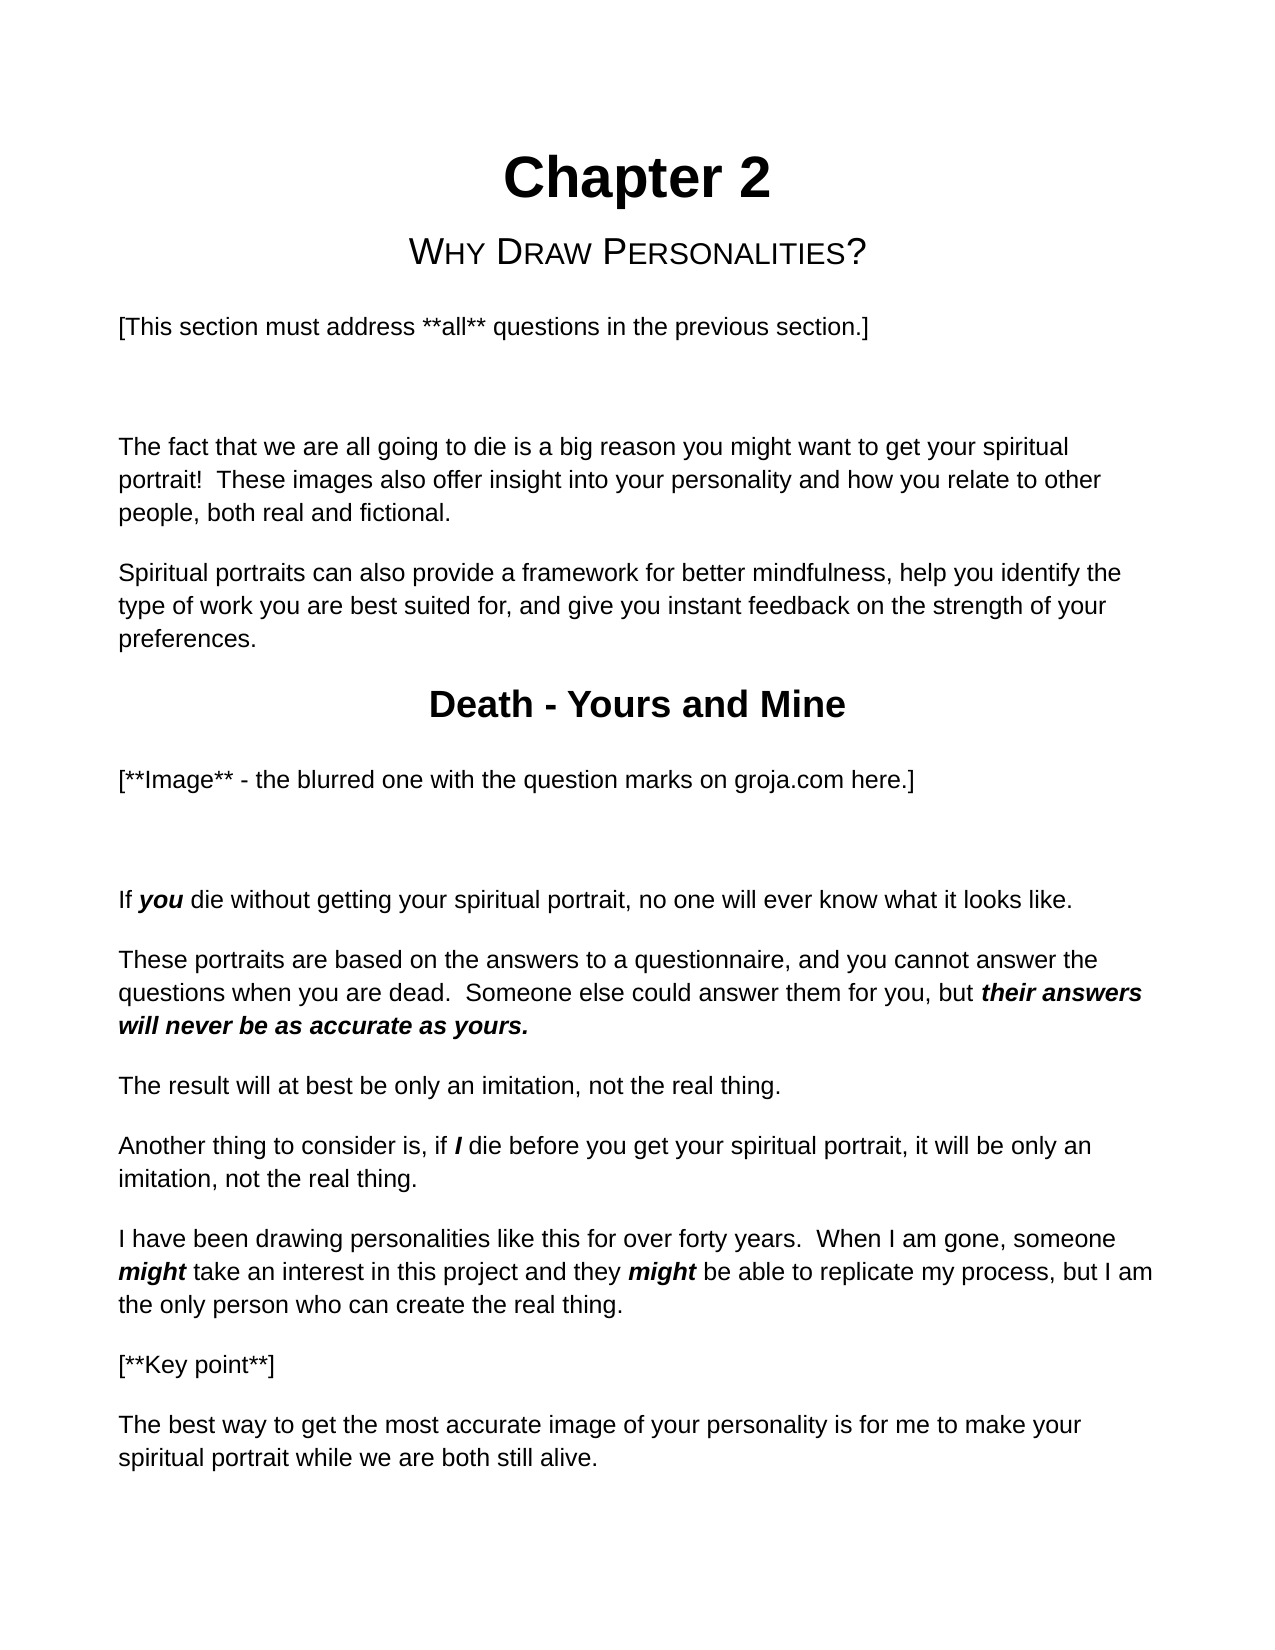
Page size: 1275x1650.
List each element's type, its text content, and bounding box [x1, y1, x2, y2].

text Another thing to consider is, if I die before you get your spiritual portrait, it will be only an imitation, not the real thing. [118, 1131, 1157, 1193]
subtitle Death - Yours and Mine [118, 682, 1157, 725]
text The best way to get the most accurate image of your personality is for me to make your spiritual portrait while we are both still alive. [118, 1410, 1157, 1472]
text These portraits are based on the answers to a questionnaire, and you cannot answer the questions when you are dead. Someone else could answer them for you, but their answers will never be as accurate as yours. [118, 945, 1157, 1039]
text I have been drawing personalities like this for over forty years. When I am gone, someone might take an interest in this project and they might be able to replicate my process, but I am the only person who can create the real thing. [118, 1224, 1157, 1319]
title Chapter 2 [118, 143, 1157, 210]
text If you die without getting your spiritual portrait, no one will ever know what it looks like. [118, 885, 1157, 913]
text The fact that we are all going to die is a big reason you might want to get your spiritual portrait! These images also offer insight into your personality and how you relate to other people, both real and fictional. [118, 432, 1157, 526]
text [**Image** - the blurred one with the question marks on groja.com here.] [118, 765, 1157, 793]
subtitle Why Draw Personalities? [118, 229, 1157, 272]
text Spiritual portraits can also provide a framework for better mindfulness, help you identify the type of work you are best suited for, and give you instant feedback on the strength of your preferences. [118, 558, 1157, 652]
text The result will at best be only an imitation, not the real thing. [118, 1071, 1157, 1099]
text [This section must address **all** questions in the previous section.] [118, 312, 1157, 340]
text [**Key point**] [118, 1350, 1157, 1379]
